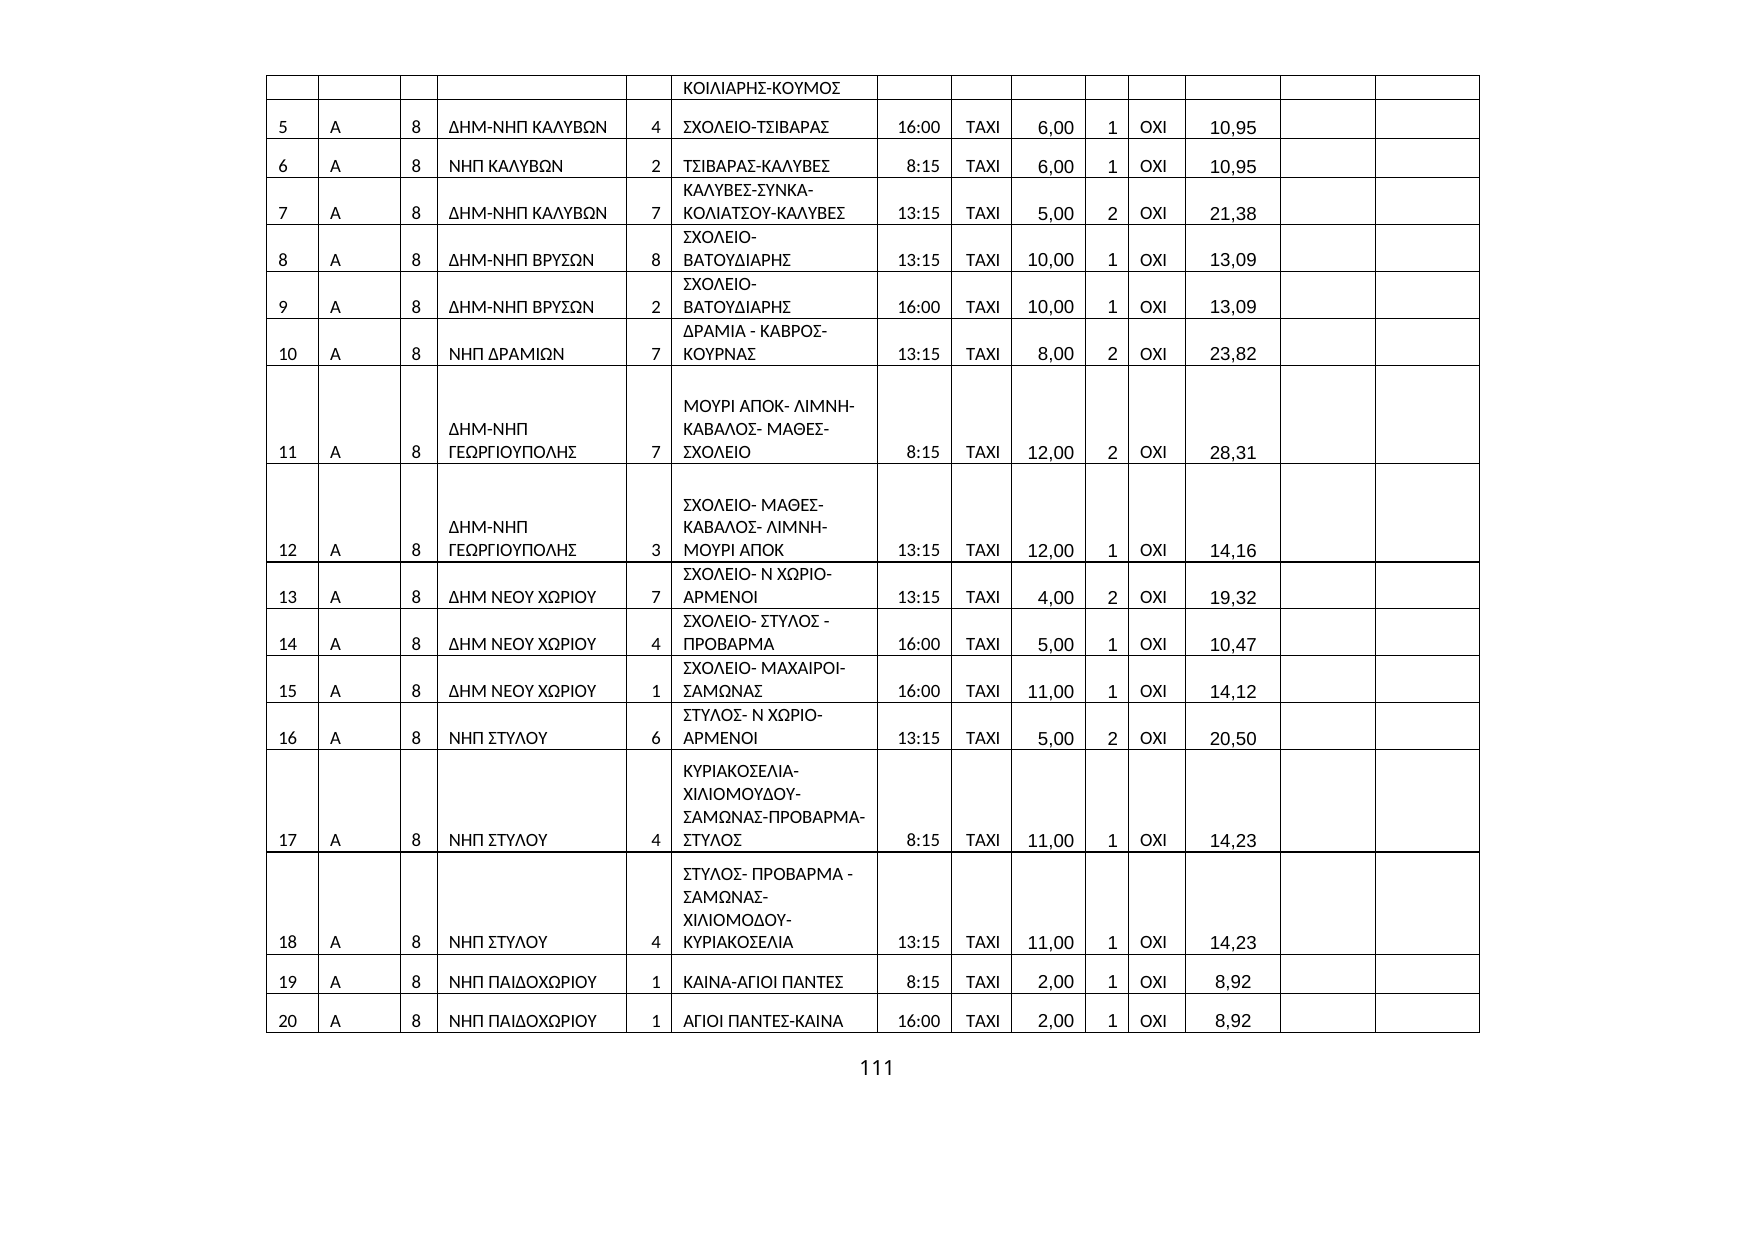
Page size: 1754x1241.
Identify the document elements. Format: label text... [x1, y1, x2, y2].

table_cell ΚΥΡΙΑΚΟΣΕΛΙΑ-ΧΙΛΙΟΜΟΥΔΟΥ-ΣΑΜΩΝΑΣ-ΠΡΟΒΑΡΜΑ-ΣΤΥΛΟΣ [672, 750, 877, 851]
table_cell 20 [267, 994, 318, 1032]
table_cell [1376, 178, 1479, 224]
table_cell Α [319, 750, 400, 851]
table_cell 2 [627, 139, 671, 177]
table_cell 1 [627, 955, 671, 993]
table_cell [1376, 955, 1479, 993]
table_cell 1 [1086, 464, 1128, 561]
table_cell 5 [267, 100, 318, 138]
table_cell ΝΗΠ ΔΡΑΜΙΩΝ [438, 319, 626, 364]
table_cell 1 [1086, 994, 1128, 1032]
table_cell [1086, 76, 1128, 99]
table_cell TAXI [952, 100, 1011, 138]
table_cell 1 [1086, 955, 1128, 993]
table_cell [1376, 225, 1479, 271]
table_cell 1 [1086, 656, 1128, 702]
table_cell ΣΧΟΛΕΙΟ- ΣΤΥΛΟΣ -ΠΡΟΒΑΡΜΑ [672, 609, 877, 655]
table_cell ΌΧΙ [1129, 853, 1185, 954]
table_cell 9 [267, 272, 318, 318]
table_cell 2 [627, 272, 671, 318]
table_cell 10,47 [1186, 609, 1280, 655]
table_cell 8 [401, 955, 437, 993]
table_cell ΣΧΟΛΕΙΟ- ΜΑΧΑΙΡΟΙ- ΣΑΜΩΝΑΣ [672, 656, 877, 702]
table_cell [1281, 366, 1375, 463]
table_cell [878, 76, 951, 99]
table_cell 10,00 [1012, 225, 1085, 271]
table_cell [1376, 563, 1479, 608]
table_cell 1 [1086, 139, 1128, 177]
table_cell [1480, 655, 1487, 702]
table_cell 6 [627, 703, 671, 749]
table_cell [1376, 994, 1479, 1032]
table_cell 2 [1086, 703, 1128, 749]
table_cell [1376, 139, 1479, 177]
table_cell ΣΧΟΛΕΙΟ- Ν ΧΩΡΙΟ- ΑΡΜΕΝΟΙ [672, 563, 877, 608]
table_cell Α [319, 955, 400, 993]
table_cell 4 [627, 609, 671, 655]
table_cell ΑΓΙΟΙ ΠΑΝΤΕΣ-ΚΑΙΝΑ [672, 994, 877, 1032]
table_cell ΚΑΙΝΑ-ΑΓΙΟΙ ΠΑΝΤΕΣ [672, 955, 877, 993]
table_cell [1281, 955, 1375, 993]
table_cell 13:15 [878, 319, 951, 364]
table_cell 10 [267, 319, 318, 364]
table_cell ΔΡΑΜΙΑ - ΚΑΒΡΟΣ- ΚΟΥΡΝΑΣ [672, 319, 877, 364]
table_cell 14,12 [1186, 656, 1280, 702]
table_cell Α [319, 100, 400, 138]
table_cell 13,09 [1186, 225, 1280, 271]
table_cell [1281, 563, 1375, 608]
table_cell 8:15 [878, 366, 951, 463]
table_cell 19,32 [1186, 563, 1280, 608]
table_cell ΝΗΠ ΠΑΙΔΟΧΩΡΙΟΥ [438, 955, 626, 993]
table_cell 1 [627, 656, 671, 702]
table_cell 2,00 [1012, 955, 1085, 993]
table_cell 4 [627, 853, 671, 954]
table_cell [1012, 76, 1085, 99]
table_cell 17 [267, 750, 318, 851]
table_cell 18 [267, 853, 318, 954]
table_cell 16:00 [878, 994, 951, 1032]
table_cell TAXI [952, 853, 1011, 954]
table_cell Α [319, 853, 400, 954]
table_cell [1376, 609, 1479, 655]
table_cell 2 [1086, 178, 1128, 224]
table_cell 4 [627, 750, 671, 851]
table_cell ΔΗΜ-ΝΗΠ ΒΡΥΣΩΝ [438, 272, 626, 318]
table_cell Α [319, 366, 400, 463]
table_cell ΌΧΙ [1129, 139, 1185, 177]
table_cell ΔΗΜ ΝΕΟΥ ΧΩΡΙΟΥ [438, 656, 626, 702]
table_cell Α [319, 139, 400, 177]
table_cell 5,00 [1012, 703, 1085, 749]
table_cell 13:15 [878, 703, 951, 749]
table_cell 11 [267, 366, 318, 463]
table_cell [1480, 99, 1487, 138]
table_cell 19 [267, 955, 318, 993]
table_cell ΣΧΟΛΕΙΟ- ΒΑΤΟΥΔΙΑΡΗΣ [672, 272, 877, 318]
table_cell 8 [267, 225, 318, 271]
table_cell 13:15 [878, 225, 951, 271]
table_cell ΔΗΜ ΝΕΟΥ ΧΩΡΙΟΥ [438, 609, 626, 655]
table_cell 8 [401, 853, 437, 954]
table_cell TAXI [952, 178, 1011, 224]
table_cell [1376, 464, 1479, 561]
table_cell 16 [267, 703, 318, 749]
table_cell TAXI [952, 656, 1011, 702]
table_cell [1281, 750, 1375, 851]
table_cell 7 [267, 178, 318, 224]
table_cell ΣΧΟΛΕΙΟ- ΜΑΘΕΣ- ΚΑΒΑΛΟΣ- ΛΙΜΝΗ- ΜΟΥΡΙ ΑΠΟΚ [672, 464, 877, 561]
table_cell Α [319, 178, 400, 224]
table_cell [1480, 75, 1487, 99]
table_cell TAXI [952, 955, 1011, 993]
table_cell [1376, 319, 1479, 364]
table_cell 7 [627, 563, 671, 608]
table_cell 8 [401, 656, 437, 702]
table_cell 8 [401, 100, 437, 138]
table_cell [1281, 609, 1375, 655]
table_cell [1281, 464, 1375, 561]
table_cell 7 [627, 366, 671, 463]
table_cell [1376, 853, 1479, 954]
table_cell 11,00 [1012, 656, 1085, 702]
table_cell 7 [627, 178, 671, 224]
table_cell 8,92 [1186, 955, 1280, 993]
table_cell [319, 76, 400, 99]
table_cell ΝΗΠ ΣΤΥΛΟΥ [438, 750, 626, 851]
table_cell ΌΧΙ [1129, 656, 1185, 702]
table_cell 23,82 [1186, 319, 1280, 364]
table_cell [1480, 561, 1487, 608]
table_cell 6,00 [1012, 100, 1085, 138]
table_cell 11,00 [1012, 750, 1085, 851]
table_cell ΔΗΜ-ΝΗΠ ΚΑΛΥΒΩΝ [438, 178, 626, 224]
table_cell ΌΧΙ [1129, 178, 1185, 224]
table_cell [1281, 272, 1375, 318]
table_cell 8:15 [878, 139, 951, 177]
table_cell [1281, 76, 1375, 99]
table_cell ΝΗΠ ΚΑΛΥΒΩΝ [438, 139, 626, 177]
table_cell Α [319, 319, 400, 364]
table_cell 12 [267, 464, 318, 561]
table_cell [952, 76, 1011, 99]
table_cell 21,38 [1186, 178, 1280, 224]
table_cell [1281, 656, 1375, 702]
table_cell 15 [267, 656, 318, 702]
table_cell TAXI [952, 994, 1011, 1032]
table_cell Α [319, 656, 400, 702]
table_cell [1480, 318, 1487, 364]
table_cell 1 [627, 994, 671, 1032]
table_cell ΔΗΜ-ΝΗΠ ΓΕΩΡΓΙΟΥΠΟΛΗΣ [438, 366, 626, 463]
table_cell 13:15 [878, 178, 951, 224]
table_cell 12,00 [1012, 366, 1085, 463]
table_cell 1 [1086, 609, 1128, 655]
table_cell TAXI [952, 750, 1011, 851]
table_cell 8:15 [878, 955, 951, 993]
table_cell 5,00 [1012, 609, 1085, 655]
table_cell 8 [401, 178, 437, 224]
table_cell 8 [401, 750, 437, 851]
table_cell ΣΧΟΛΕΙΟ- ΒΑΤΟΥΔΙΑΡΗΣ [672, 225, 877, 271]
table_cell [1376, 272, 1479, 318]
table_cell ΌΧΙ [1129, 366, 1185, 463]
table_cell 13,09 [1186, 272, 1280, 318]
table_cell [1480, 702, 1487, 749]
table_cell [401, 76, 437, 99]
table_cell [1480, 365, 1487, 463]
table_cell 3 [627, 464, 671, 561]
table_cell ΜΟΥΡΙ ΑΠΟΚ- ΛΙΜΝΗ- ΚΑΒΑΛΟΣ- ΜΑΘΕΣ- ΣΧΟΛΕΙΟ [672, 366, 877, 463]
table_cell [1281, 853, 1375, 954]
table_cell Α [319, 703, 400, 749]
table_cell [1480, 177, 1487, 224]
table_cell 16:00 [878, 100, 951, 138]
table_cell ΌΧΙ [1129, 994, 1185, 1032]
table_cell ΌΧΙ [1129, 464, 1185, 561]
table_cell 4 [627, 100, 671, 138]
table_cell ΔΗΜ-ΝΗΠ ΚΑΛΥΒΩΝ [438, 100, 626, 138]
table_cell 10,95 [1186, 100, 1280, 138]
table_cell 20,50 [1186, 703, 1280, 749]
table_cell ΌΧΙ [1129, 750, 1185, 851]
table_cell [1480, 608, 1487, 655]
table_cell 8 [401, 994, 437, 1032]
table_cell 13:15 [878, 464, 951, 561]
table_cell ΌΧΙ [1129, 609, 1185, 655]
table_cell 2 [1086, 366, 1128, 463]
table_cell 1 [1086, 272, 1128, 318]
table_cell 8 [401, 366, 437, 463]
table_cell 8 [401, 464, 437, 561]
table_cell Α [319, 272, 400, 318]
table_cell [1129, 76, 1185, 99]
table_cell [1480, 993, 1487, 1032]
table_cell ΝΗΠ ΣΤΥΛΟΥ [438, 853, 626, 954]
table_cell 1 [1086, 853, 1128, 954]
table_cell ΌΧΙ [1129, 272, 1185, 318]
table_cell Α [319, 225, 400, 271]
table_cell ΌΧΙ [1129, 955, 1185, 993]
table_cell Α [319, 563, 400, 608]
table_cell 1 [1086, 100, 1128, 138]
table_cell 14,23 [1186, 750, 1280, 851]
table_cell 8:15 [878, 750, 951, 851]
table_cell Α [319, 464, 400, 561]
table_cell [1480, 224, 1487, 271]
table_cell ΝΗΠ ΣΤΥΛΟΥ [438, 703, 626, 749]
table_cell ΚΑΛΥΒΕΣ-ΣΥΝΚΑ-ΚΟΛΙΑΤΣΟΥ-ΚΑΛΥΒΕΣ [672, 178, 877, 224]
table_cell 8 [401, 703, 437, 749]
table_cell 8 [627, 225, 671, 271]
table_cell ΌΧΙ [1129, 563, 1185, 608]
table_cell 6 [267, 139, 318, 177]
table_cell ΌΧΙ [1129, 319, 1185, 364]
table_cell 1 [1086, 750, 1128, 851]
table_cell ΝΗΠ ΠΑΙΔΟΧΩΡΙΟΥ [438, 994, 626, 1032]
table_cell [1376, 366, 1479, 463]
table_cell [1186, 76, 1280, 99]
table_cell 8 [401, 225, 437, 271]
table_cell [1480, 271, 1487, 318]
table_cell [1281, 225, 1375, 271]
table_cell [1480, 749, 1487, 851]
table_cell 11,00 [1012, 853, 1085, 954]
table_cell [1376, 703, 1479, 749]
table_cell 12,00 [1012, 464, 1085, 561]
table_cell [1281, 319, 1375, 364]
table_cell 1 [1086, 225, 1128, 271]
table_cell [1480, 954, 1487, 993]
table_cell TAXI [952, 272, 1011, 318]
table_cell 14,16 [1186, 464, 1280, 561]
table_cell TAXI [952, 225, 1011, 271]
table_cell [1376, 100, 1479, 138]
table_cell 8,92 [1186, 994, 1280, 1032]
table_cell [1480, 463, 1487, 561]
table_cell 13:15 [878, 853, 951, 954]
table_cell [1281, 139, 1375, 177]
table_cell [1376, 76, 1479, 99]
table_cell 10,95 [1186, 139, 1280, 177]
table_cell 2,00 [1012, 994, 1085, 1032]
table_cell TAXI [952, 464, 1011, 561]
table_cell 7 [627, 319, 671, 364]
table_cell 8 [401, 272, 437, 318]
table_cell 14 [267, 609, 318, 655]
table_cell 8 [401, 139, 437, 177]
table_cell ΔΗΜ-ΝΗΠ ΓΕΩΡΓΙΟΥΠΟΛΗΣ [438, 464, 626, 561]
table_cell [1281, 703, 1375, 749]
table_cell TAXI [952, 366, 1011, 463]
table_cell Α [319, 609, 400, 655]
table_cell [1281, 994, 1375, 1032]
table_cell TAXI [952, 609, 1011, 655]
table_cell TAXI [952, 319, 1011, 364]
table_cell 13:15 [878, 563, 951, 608]
table_cell ΌΧΙ [1129, 225, 1185, 271]
table_cell [1281, 100, 1375, 138]
table_cell 2 [1086, 319, 1128, 364]
table_cell Α [319, 994, 400, 1032]
table_cell ΔΗΜ-ΝΗΠ ΒΡΥΣΩΝ [438, 225, 626, 271]
table_cell [1480, 138, 1487, 177]
table_cell 8 [401, 563, 437, 608]
table_cell [1376, 750, 1479, 851]
table_cell 4,00 [1012, 563, 1085, 608]
table_cell [627, 76, 671, 99]
table_cell [267, 76, 318, 99]
table_cell 2 [1086, 563, 1128, 608]
table_cell 8 [401, 319, 437, 364]
table_cell 8,00 [1012, 319, 1085, 364]
table_cell ΌΧΙ [1129, 703, 1185, 749]
table_cell 16:00 [878, 656, 951, 702]
table_cell 5,00 [1012, 178, 1085, 224]
table_cell TAXI [952, 703, 1011, 749]
table_cell [1281, 178, 1375, 224]
table_cell 10,00 [1012, 272, 1085, 318]
table_cell [438, 76, 626, 99]
table_cell ΤΣΙΒΑΡΑΣ-ΚΑΛΥΒΕΣ [672, 139, 877, 177]
table_cell ΣΤΥΛΟΣ- Ν ΧΩΡΙΟ- ΑΡΜΕΝΟΙ [672, 703, 877, 749]
table_cell [1480, 851, 1487, 954]
table_cell 6,00 [1012, 139, 1085, 177]
table_cell ΔΗΜ ΝΕΟΥ ΧΩΡΙΟΥ [438, 563, 626, 608]
table_cell ΣΤΥΛΟΣ- ΠΡΟΒΑΡΜΑ -ΣΑΜΩΝΑΣ- ΧΙΛΙΟΜΟΔΟΥ- ΚΥΡΙΑΚΟΣΕΛΙΑ [672, 853, 877, 954]
table_cell ΚΟΙΛΙΑΡΗΣ-ΚΟΥΜΟΣ [672, 76, 877, 99]
table_cell 14,23 [1186, 853, 1280, 954]
table_cell 16:00 [878, 272, 951, 318]
table_cell TAXI [952, 563, 1011, 608]
table_cell [1376, 656, 1479, 702]
table_cell ΣΧΟΛΕΙΟ-ΤΣΙΒΑΡΑΣ [672, 100, 877, 138]
table_cell 13 [267, 563, 318, 608]
table_cell TAXI [952, 139, 1011, 177]
table_cell 28,31 [1186, 366, 1280, 463]
table_cell 8 [401, 609, 437, 655]
table_cell ΌΧΙ [1129, 100, 1185, 138]
table_cell 16:00 [878, 609, 951, 655]
